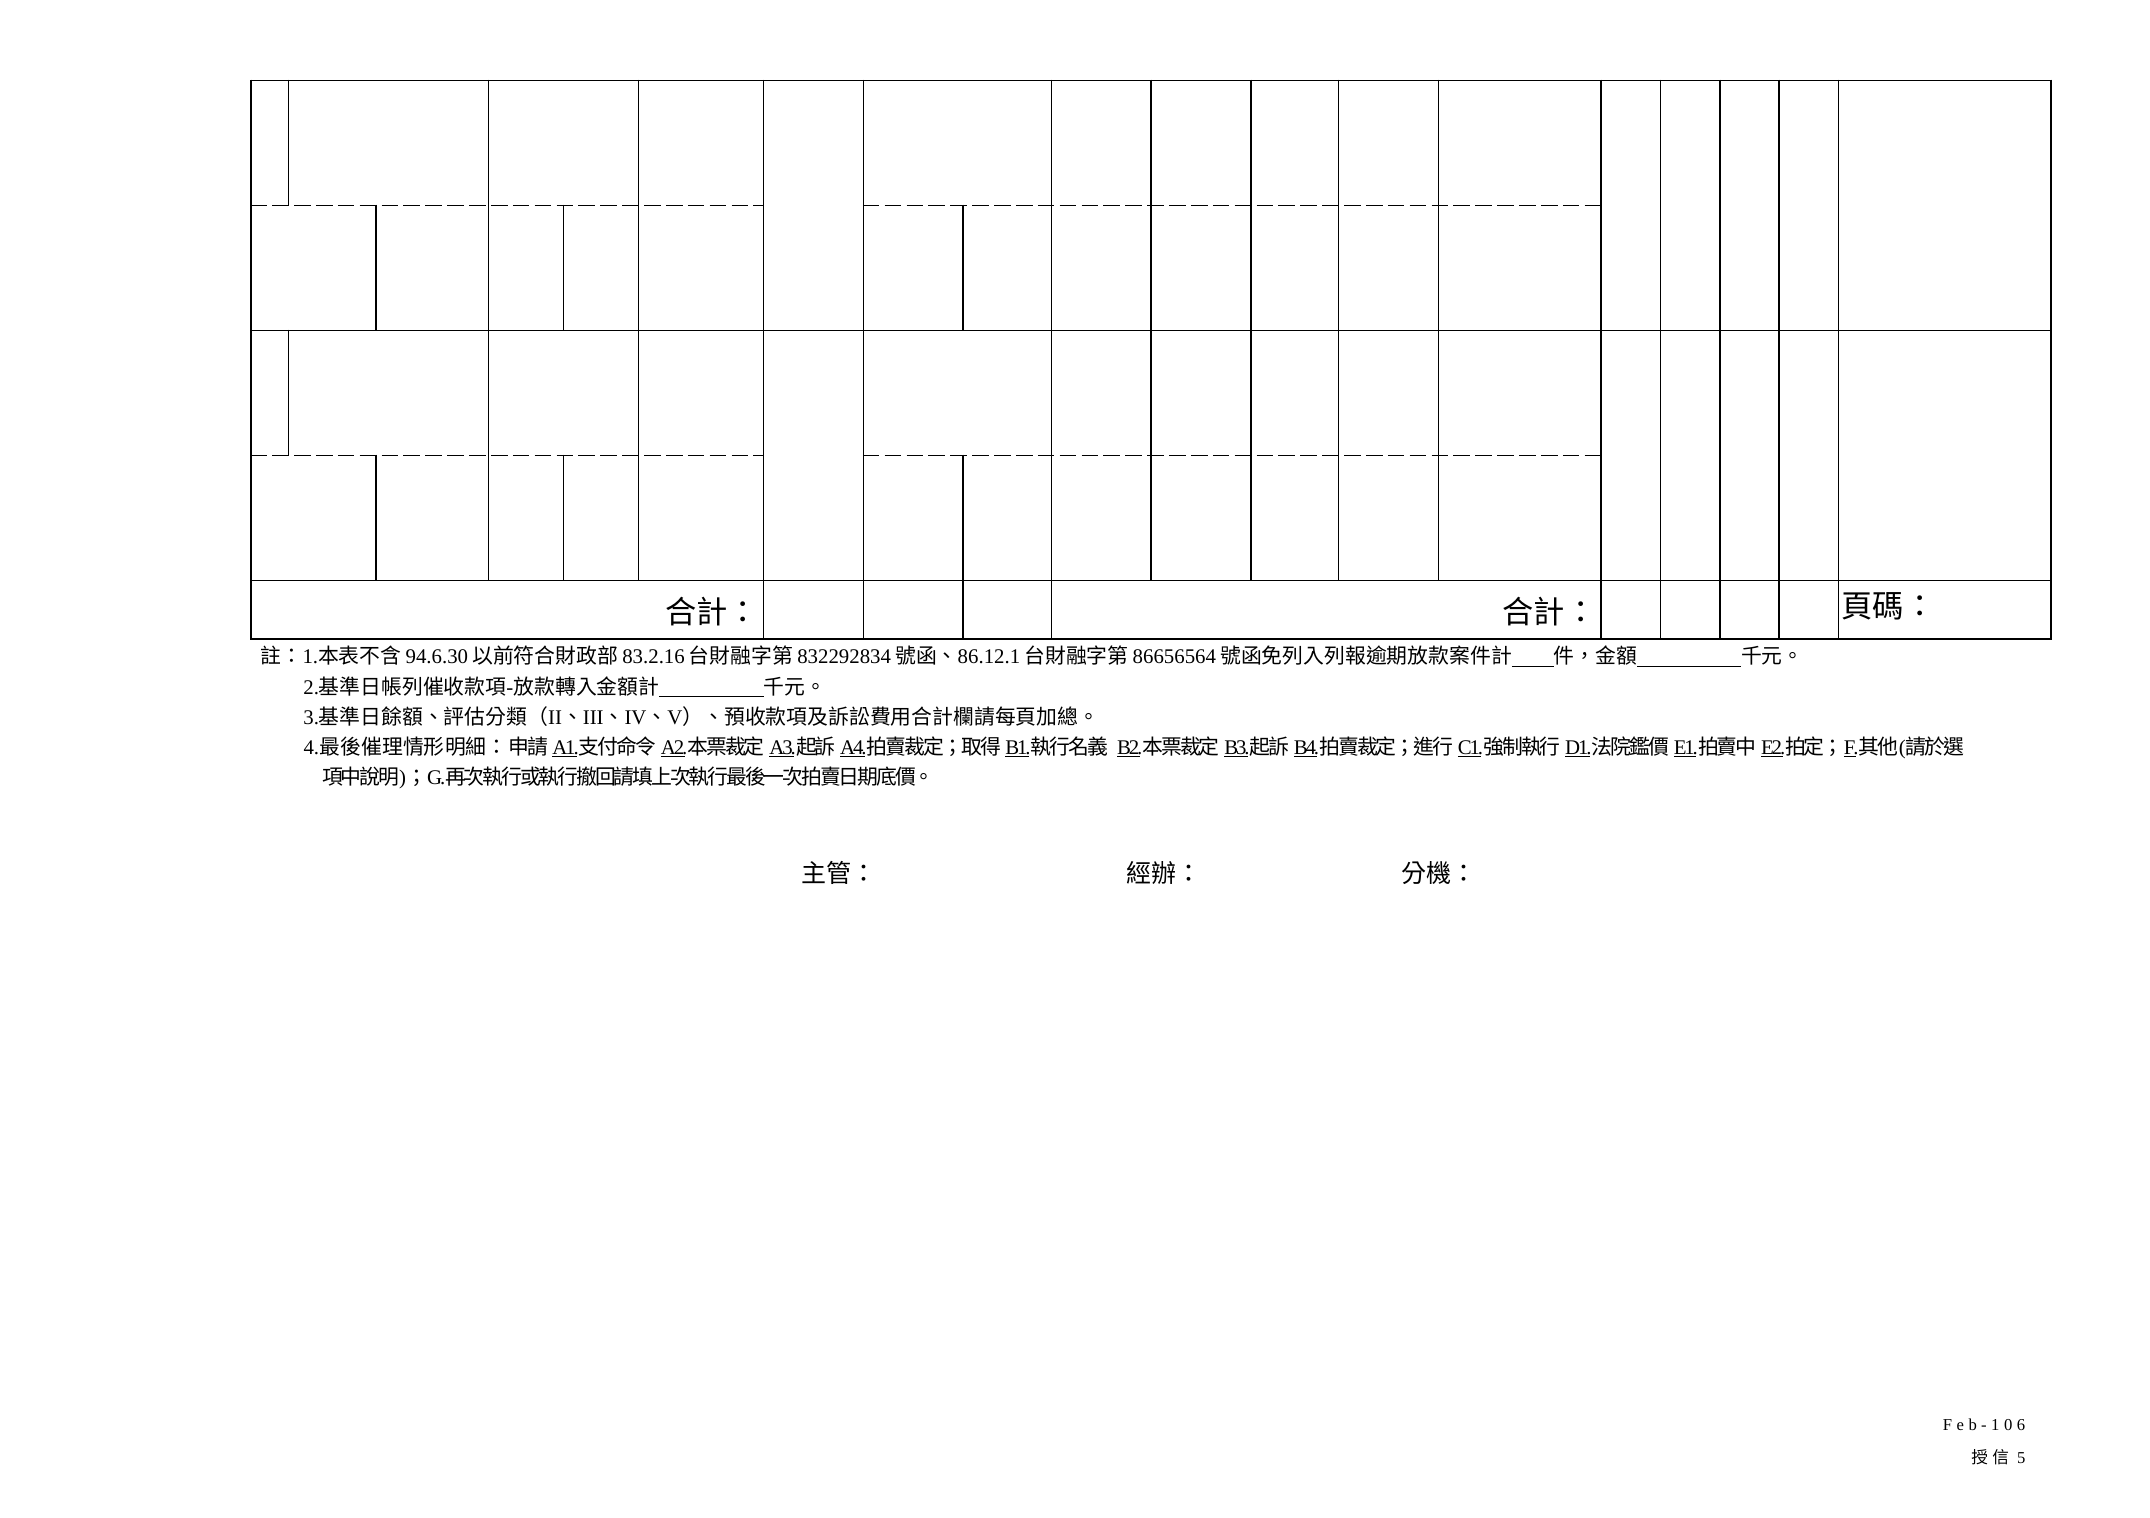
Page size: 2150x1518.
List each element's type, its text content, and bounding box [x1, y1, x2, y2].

table_cell [864, 81, 1051, 204]
table_cell [1152, 331, 1250, 454]
table_cell [1839, 331, 2050, 579]
table_cell [1439, 81, 1600, 204]
table_cell [1052, 81, 1150, 204]
table_cell [289, 331, 488, 454]
table_cell [764, 81, 863, 329]
table_cell [1839, 81, 2050, 329]
table_cell [289, 81, 488, 204]
table_cell [489, 331, 638, 454]
table_cell [964, 581, 1051, 638]
table_cell [489, 455, 563, 579]
table_cell [489, 81, 638, 204]
text 4.最後催理情形明細：申請A1.支付命令A2.本票裁定A3.起訴A4.拍賣裁定；取得B1.執行名義 B2.本票裁定B3.起訴B4.拍賣裁定；進行C1.強制執行D1.法院鑑價E1.拍賣中E2.拍定；F.其他(請於選項中說明)；G.再次執行或執行撤回請填上次執行最後一次拍賣日期底價。 [303, 730, 1966, 791]
table_cell [1721, 81, 1778, 329]
table_cell [1721, 581, 1778, 638]
table_cell [964, 205, 1051, 329]
table_cell [377, 455, 488, 579]
table_cell [1721, 331, 1778, 579]
table_cell [1339, 455, 1438, 579]
table_cell [864, 455, 962, 579]
table_cell [1152, 455, 1250, 579]
table_cell [564, 205, 638, 329]
table_cell [764, 581, 863, 638]
table_cell [1439, 455, 1600, 579]
text 3.基準日餘額、評估分類（II、III、IV、V）、預收款項及訴訟費用合計欄請每頁加總。 [303, 700, 2023, 730]
table_cell 合計： [1052, 581, 1600, 638]
text 2.基準日帳列催收款項-放款轉入金額計 千元。 [303, 670, 2023, 700]
table_cell [639, 455, 763, 579]
text 註：1.本表不含94.6.30以前符合財政部83.2.16台財融字第832292834號函、86.12.1台財融字第86656564號函免列入列報逾期放款案件計 件，金額 千元。 [261, 640, 2023, 670]
table_cell [1439, 331, 1600, 454]
table_cell [764, 331, 863, 579]
table_cell [1152, 81, 1250, 204]
table_cell [639, 331, 763, 454]
table_cell [1661, 81, 1719, 329]
table_cell [1780, 81, 1838, 329]
table_cell [564, 455, 638, 579]
table_cell [1252, 81, 1338, 204]
table_cell [1780, 581, 1838, 638]
table_cell 合計： [252, 581, 763, 638]
table_cell [864, 331, 1051, 454]
table_cell [1052, 455, 1150, 579]
table_cell [1252, 455, 1338, 579]
table_cell [1152, 205, 1250, 329]
table_cell [639, 81, 763, 204]
table_cell [1602, 331, 1660, 579]
table_cell [639, 205, 763, 329]
table_cell [489, 205, 563, 329]
table_cell [1602, 581, 1660, 638]
table_cell [1661, 331, 1719, 579]
table_cell [964, 455, 1051, 579]
table_cell [1780, 331, 1838, 579]
table_cell [1661, 581, 1719, 638]
table_cell [864, 205, 962, 329]
table_cell [1339, 331, 1438, 454]
table_cell 頁碼： [1839, 581, 2050, 638]
table_cell [864, 581, 962, 638]
table_cell [1252, 331, 1338, 454]
table_cell [1252, 205, 1338, 329]
table_cell [377, 205, 488, 329]
table_cell [1052, 331, 1150, 454]
table_cell [252, 205, 375, 329]
table_cell [1052, 205, 1150, 329]
table_cell [1339, 205, 1438, 329]
table_cell [1339, 81, 1438, 204]
table_cell [252, 81, 288, 204]
table_cell [1602, 81, 1660, 329]
table_cell [1439, 205, 1600, 329]
text 主管： 經辦： 分機： [311, 829, 1966, 892]
table_cell [252, 331, 288, 454]
table_cell [252, 455, 375, 579]
